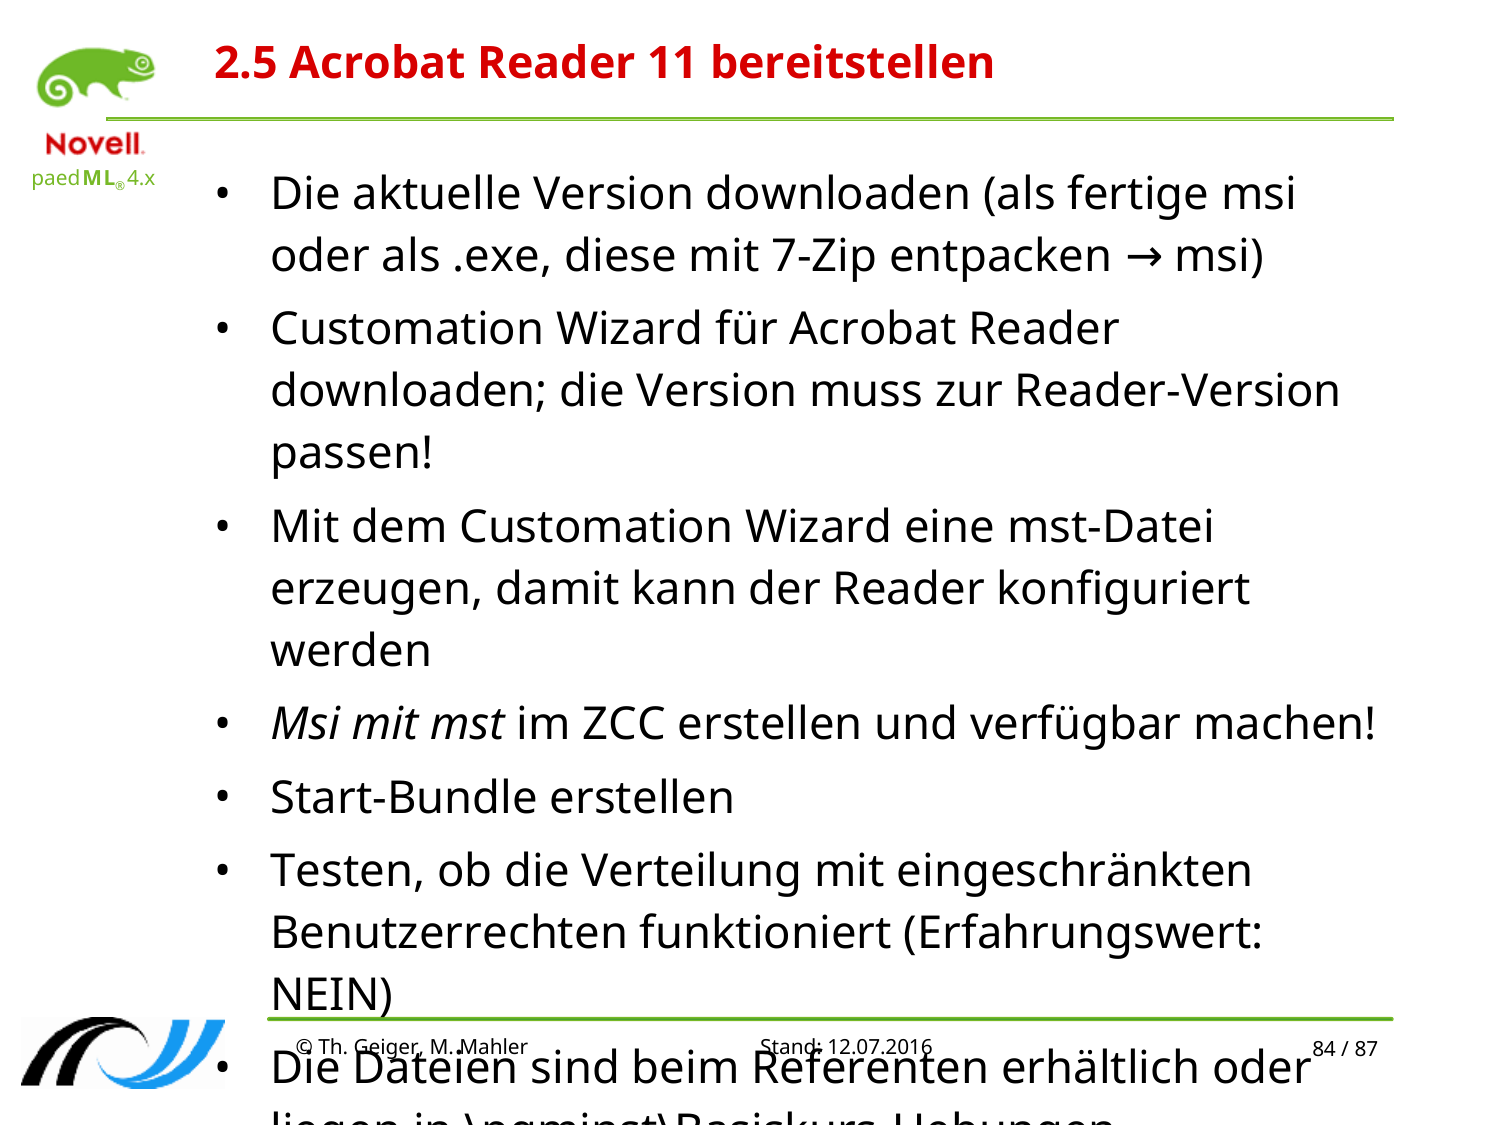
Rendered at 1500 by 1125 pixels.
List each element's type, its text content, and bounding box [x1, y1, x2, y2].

picture [24, 32, 167, 175]
title 2.5 Acrobat Reader 11 bereitstellen [214, 16, 1393, 108]
picture [21, 1017, 225, 1089]
list Die aktuelle Version downloaden (als fertige msi oder als .exe, diese mit 7-Zip entpacken → msi) Customation Wizard für Acrobat Reader downloaden; die Version muss zur Reader-Version passen! Mit dem Customation Wizard eine mst-Datei erzeugen, damit kann der Reader konfiguriert werden Msi mit mst im ZCC erstellen und verfügbar machen! Start-Bundle erstellen Testen, ob die Verteilung mit eingeschränkten Benutzerrechten funktioniert (Erfahrungswert: NEIN) Die Dateien sind beim Referenten erhältlich oder liegen in \pgminst\Basiskurs-Uebungen [214, 160, 1393, 887]
